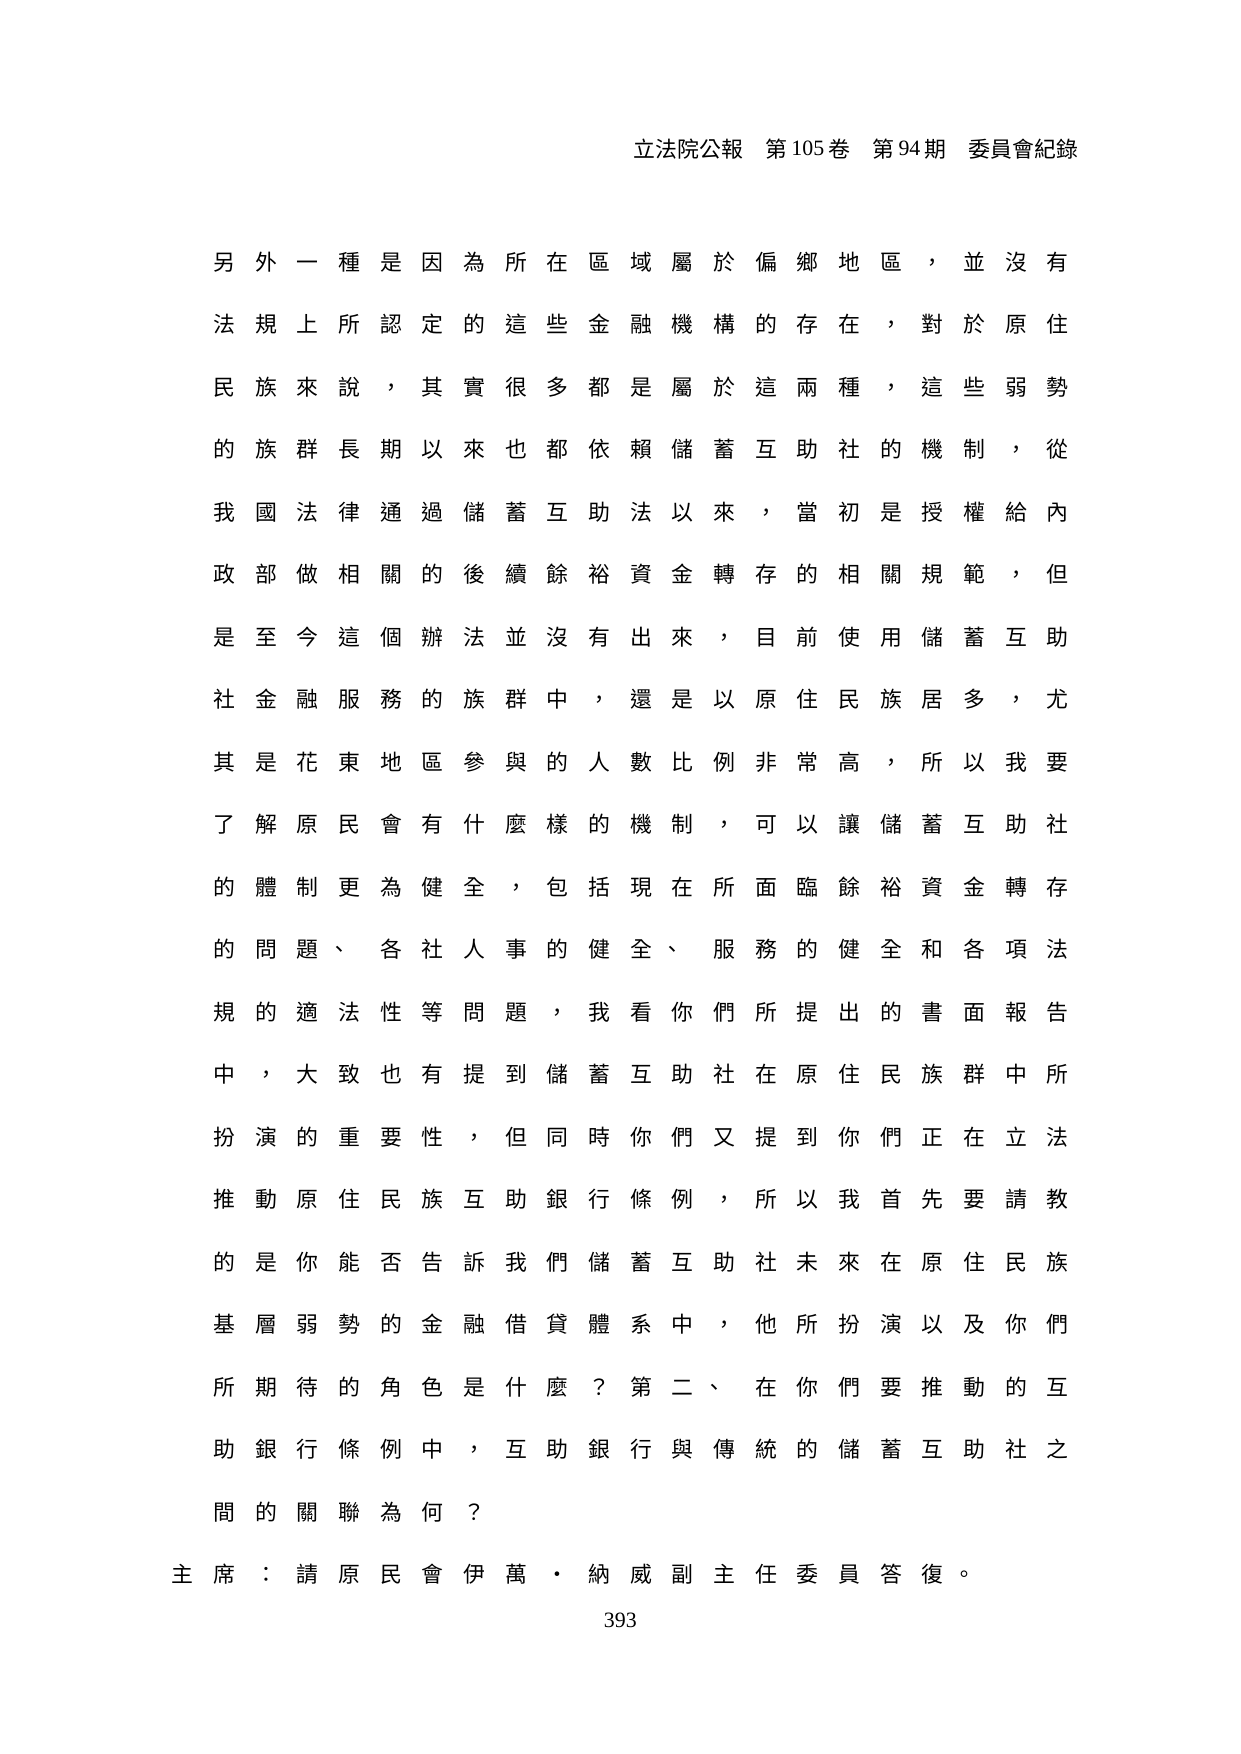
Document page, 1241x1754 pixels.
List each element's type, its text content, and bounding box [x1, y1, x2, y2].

text 主席：請原民會伊萬‧納威副主任委員答復。 [162, 1531, 1078, 1594]
text 另外一種是因為所在區域屬於偏鄉地區，並沒有法規上所認定的這些金融機構的存在，對於原住民族來說，其實很多都是屬於這兩種，這些弱勢的族群長期以來也都依賴儲蓄互助社的機制，從我國法律通過儲蓄互助法以來，當初是授權給內政部做相關的後續餘裕資金轉存的相關規範，但是至今這個辦法並沒有出來，目前使用儲蓄互助社金融服務的族群中，還是以原住民族居多，尤其是花東地區參與的人數比例非常高，所以我要了解原民會有什麼樣的機制，可以讓儲蓄互助社的體制更為健全，包括現在所面臨餘裕資金轉存的問題、各社人事的健全、服務的健全和各項法規的適法性等問題，我看你們所提出的書面報告中，大致也有提到儲蓄互助社在原住民族群中所扮演的重要性，但同時你們又提到你們正在立法推動原住民族互助銀行條例，所以我首先要請教的是你能否告訴我們儲蓄互助社未來在原住民族基層弱勢的金融借貸體系中，他所扮演以及你們所期待的角色是什麼？第二、在你們要推動的互助銀行條例中，互助銀行與傳統的儲蓄互助社之間的關聯為何？ [162, 219, 1078, 1531]
